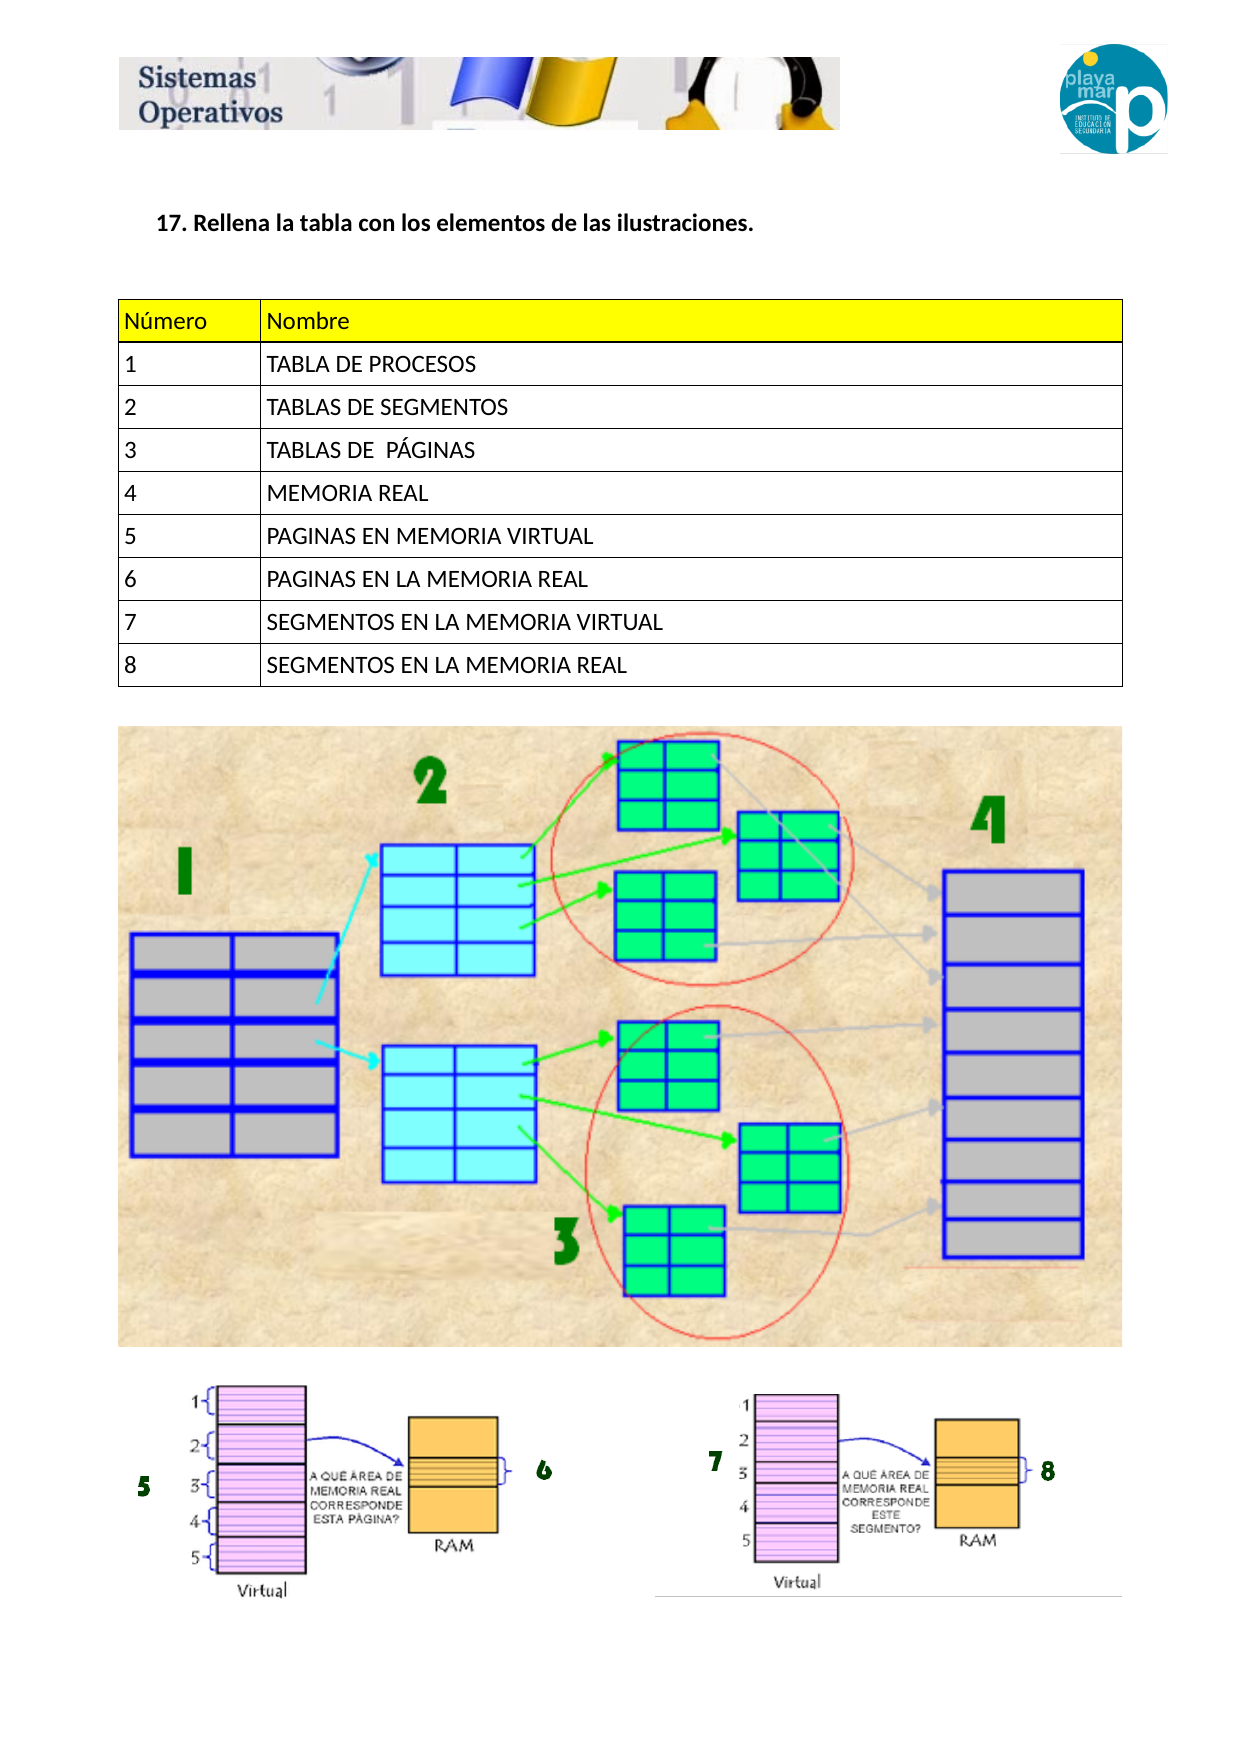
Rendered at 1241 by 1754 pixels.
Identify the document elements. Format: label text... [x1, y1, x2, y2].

table_cell 7 [119, 601, 260, 643]
picture [118, 726, 1123, 1347]
list Rellena la tabla con los elementos de las ilustraciones. [156, 207, 1122, 237]
picture [1060, 101, 1113, 154]
picture [1124, 44, 1168, 85]
table_header Número [119, 300, 260, 341]
table_cell TABLAS DE PÁGINAS [261, 429, 1122, 471]
table_cell TABLAS DE SEGMENTOS [261, 386, 1122, 427]
table_cell 5 [119, 515, 260, 557]
picture [1060, 44, 1104, 86]
picture [119, 57, 840, 130]
table_cell SEGMENTOS EN LA MEMORIA REAL [261, 644, 1122, 686]
picture [118, 1377, 1123, 1603]
table_cell 4 [119, 472, 260, 513]
picture [1070, 75, 1075, 84]
table_cell TABLA DE PROCESOS [261, 343, 1122, 384]
table_header Nombre [261, 300, 1122, 341]
picture [1100, 88, 1105, 97]
table_cell MEMORIA REAL [261, 472, 1122, 513]
picture [1095, 75, 1103, 90]
table_cell 8 [119, 644, 260, 686]
table_cell PAGINAS EN MEMORIA VIRTUAL [261, 515, 1122, 557]
table_cell 6 [119, 558, 260, 599]
table_cell SEGMENTOS EN LA MEMORIA VIRTUAL [261, 601, 1122, 643]
table_cell 1 [119, 343, 260, 384]
table_cell 2 [119, 386, 260, 427]
table_cell PAGINAS EN LA MEMORIA REAL [261, 558, 1122, 599]
table_cell 3 [119, 429, 260, 471]
picture [1115, 87, 1168, 154]
picture [1108, 88, 1113, 97]
picture [1079, 88, 1093, 97]
